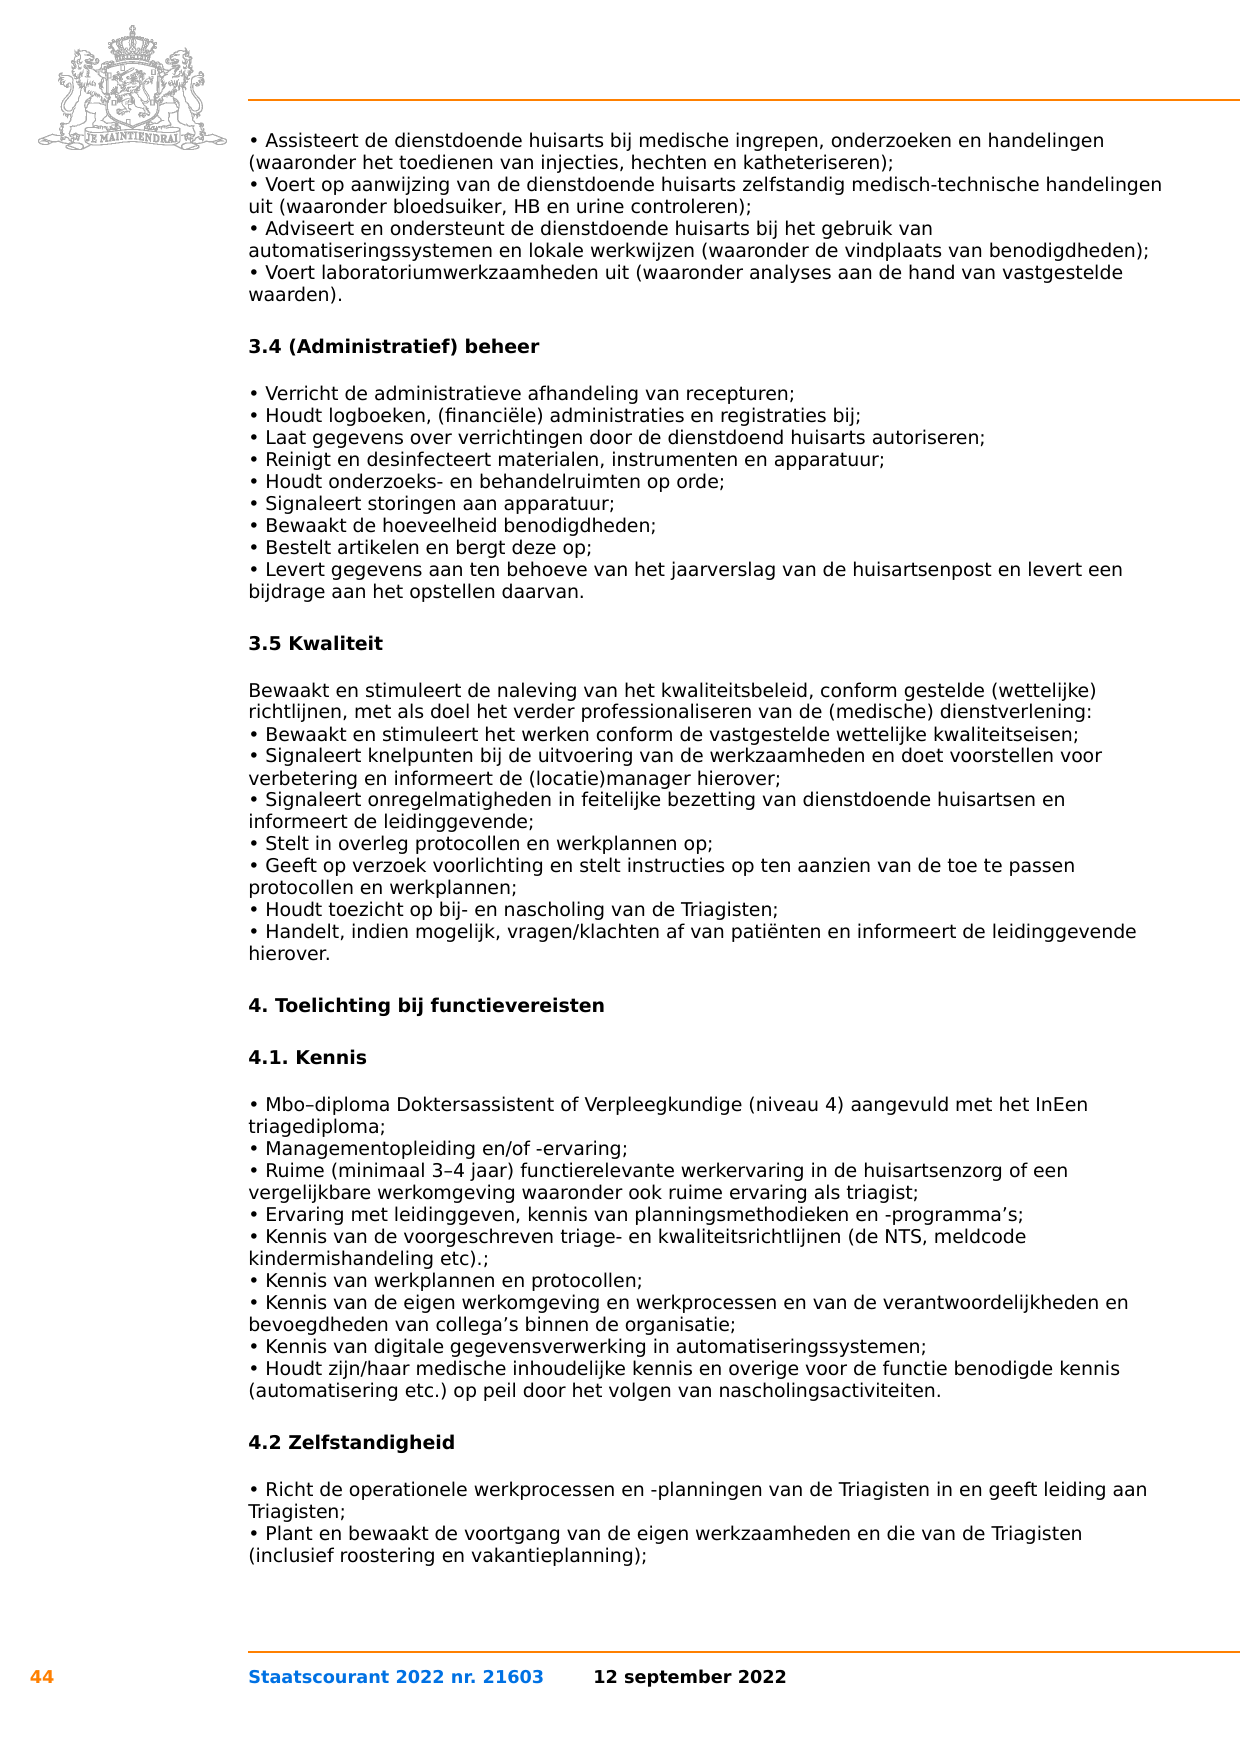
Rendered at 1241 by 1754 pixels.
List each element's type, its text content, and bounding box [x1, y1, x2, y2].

text • Houdt toezicht op bij- en nascholing van de Triagisten; [248, 899, 1163, 921]
text • Reinigt en desinfecteert materialen, instrumenten en apparatuur; [248, 449, 1163, 471]
text • Signaleert storingen aan apparatuur; [248, 493, 1163, 514]
text • Voert laboratoriumwerkzaamheden uit (waaronder analyses aan de hand van vastgestelde waarden). [248, 262, 1163, 306]
subtitle 4.1. Kennis [248, 1047, 1163, 1069]
text Bewaakt en stimuleert de naleving van het kwaliteitsbeleid, conform gestelde (wettelijke) richtlijnen, met als doel het verder professionaliseren van de (medische) dienstverlening: [248, 679, 1163, 723]
text • Voert op aanwijzing van de dienstdoende huisarts zelfstandig medisch-technische handelingen uit (waaronder bloedsuiker, HB en urine controleren); [248, 174, 1163, 218]
text • Houdt zijn/haar medische inhoudelijke kennis en overige voor de functie benodigde kennis (automatisering etc.) op peil door het volgen van nascholingsactiviteiten. [248, 1358, 1163, 1402]
text • Mbo–diploma Doktersassistent of Verpleegkundige (niveau 4) aangevuld met het InEen triagediploma; [248, 1094, 1163, 1138]
text • Bewaakt en stimuleert het werken conform de vastgestelde wettelijke kwaliteitseisen; [248, 723, 1163, 745]
text • Signaleert onregelmatigheden in feitelijke bezetting van dienstdoende huisartsen en informeert de leidinggevende; [248, 789, 1163, 833]
text • Richt de operationele werkprocessen en -planningen van de Triagisten in en geeft leiding aan Triagisten; [248, 1479, 1163, 1523]
text • Kennis van werkplannen en protocollen; [248, 1270, 1163, 1292]
picture [38, 25, 227, 150]
text • Geeft op verzoek voorlichting en stelt instructies op ten aanzien van de toe te passen protocollen en werkplannen; [248, 855, 1163, 899]
text • Kennis van de eigen werkomgeving en werkprocessen en van de verantwoordelijkheden en bevoegdheden van collega’s binnen de organisatie; [248, 1292, 1163, 1336]
subtitle 3.5 Kwaliteit [248, 632, 1163, 654]
text • Signaleert knelpunten bij de uitvoering van de werkzaamheden en doet voorstellen voor verbetering en informeert de (locatie)manager hierover; [248, 745, 1163, 789]
text • Adviseert en ondersteunt de dienstdoende huisarts bij het gebruik van automatiseringssystemen en lokale werkwijzen (waaronder de vindplaats van benodigdheden); [248, 218, 1163, 262]
subtitle 4. Toelichting bij functievereisten [248, 995, 1163, 1017]
subtitle 4.2 Zelfstandigheid [248, 1432, 1163, 1454]
text • Laat gegevens over verrichtingen door de dienstdoend huisarts autoriseren; [248, 427, 1163, 449]
text • Assisteert de dienstdoende huisarts bij medische ingrepen, onderzoeken en handelingen (waaronder het toedienen van injecties, hechten en katheteriseren); [248, 130, 1163, 174]
text • Ruime (minimaal 3–4 jaar) functierelevante werkervaring in de huisartsenzorg of een vergelijkbare werkomgeving waaronder ook ruime ervaring als triagist; [248, 1160, 1163, 1204]
text • Levert gegevens aan ten behoeve van het jaarverslag van de huisartsenpost en levert een bijdrage aan het opstellen daarvan. [248, 558, 1163, 602]
text • Houdt onderzoeks- en behandelruimten op orde; [248, 471, 1163, 493]
text • Houdt logboeken, (financiële) administraties en registraties bij; [248, 405, 1163, 427]
text • Verricht de administratieve afhandeling van recepturen; [248, 383, 1163, 405]
text • Plant en bewaakt de voortgang van de eigen werkzaamheden en die van de Triagisten (inclusief roostering en vakantieplanning); [248, 1523, 1163, 1567]
text • Managementopleiding en/of -ervaring; [248, 1138, 1163, 1160]
text • Ervaring met leidinggeven, kennis van planningsmethodieken en -programma’s; [248, 1204, 1163, 1226]
text • Kennis van de voorgeschreven triage- en kwaliteitsrichtlijnen (de NTS, meldcode kindermishandeling etc).; [248, 1226, 1163, 1270]
subtitle 3.4 (Administratief) beheer [248, 336, 1163, 358]
text • Stelt in overleg protocollen en werkplannen op; [248, 833, 1163, 855]
text • Bewaakt de hoeveelheid benodigdheden; [248, 514, 1163, 537]
text • Kennis van digitale gegevensverwerking in automatiseringssystemen; [248, 1336, 1163, 1358]
text • Handelt, indien mogelijk, vragen/klachten af van patiënten en informeert de leidinggevende hierover. [248, 921, 1163, 965]
text • Bestelt artikelen en bergt deze op; [248, 537, 1163, 558]
